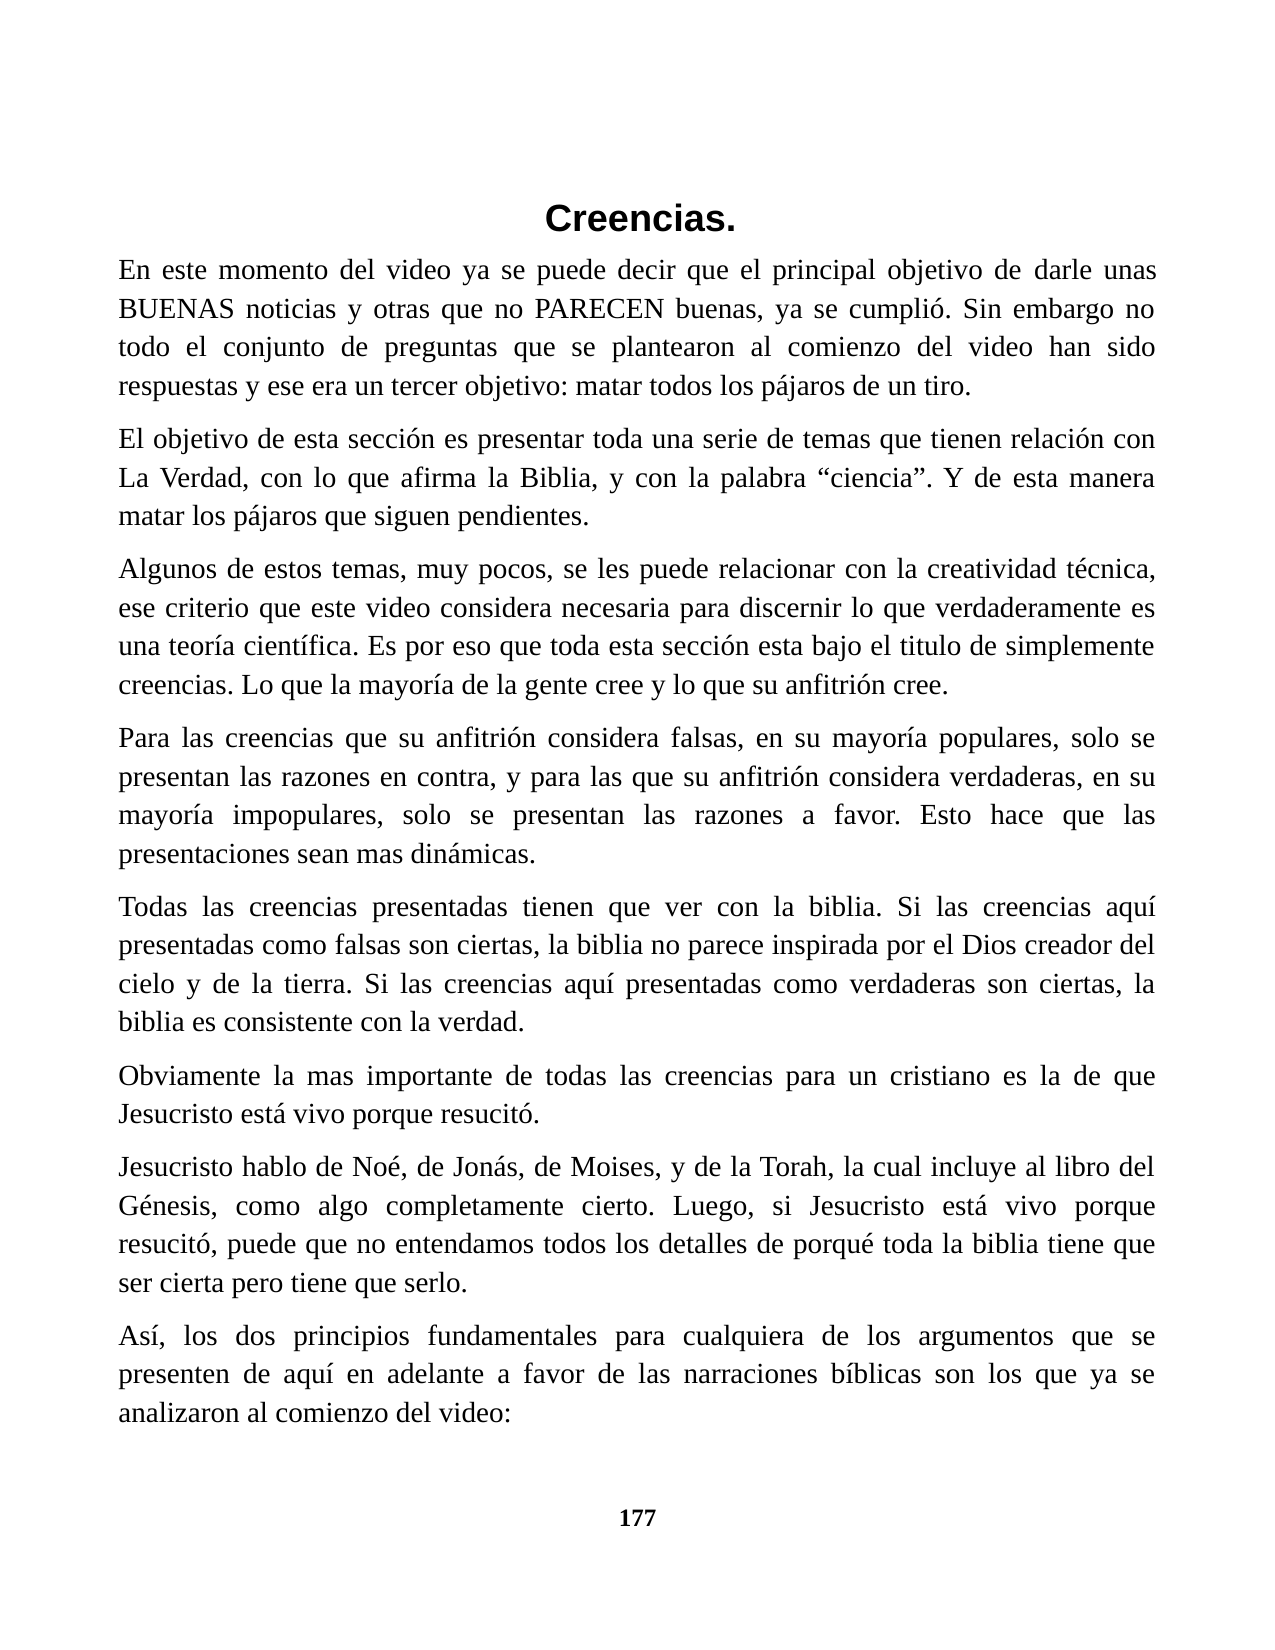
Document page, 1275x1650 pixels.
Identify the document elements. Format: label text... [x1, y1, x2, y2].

text Para las creencias que su anfitrión considera falsas, en su mayoría populares, solo se presentan las razones en contra, y para las que su anfitrión considera verdaderas, en su mayoría impopulares, solo se presentan las razones a favor. Esto hace que las presentaciones sean mas dinámicas. [118, 720, 1157, 869]
text Algunos de estos temas, muy pocos, se les puede relacionar con la creatividad técnica, ese criterio que este video considera necesaria para discernir lo que verdaderamente es una teoría científica. Es por eso que toda esta sección esta bajo el titulo de simplemente creencias. Lo que la mayoría de la gente cree y lo que su anfitrión cree. [118, 551, 1157, 701]
text Jesucristo hablo de Noé, de Jonás, de Moises, y de la Torah, la cual incluye al libro del Génesis, como algo completamente cierto. Luego, si Jesucristo está vivo porque resucitó, puede que no entendamos todos los detalles de porqué toda la biblia tiene que ser cierta pero tiene que serlo. [118, 1149, 1157, 1298]
text El objetivo de esta sección es presentar toda una serie de temas que tienen relación con La Verdad, con lo que afirma la Biblia, y con la palabra “ciencia”. Y de esta manera matar los pájaros que siguen pendientes. [118, 421, 1157, 532]
subtitle Creencias. [124, 196, 1157, 240]
text Todas las creencias presentadas tienen que ver con la biblia. Si las creencias aquí presentadas como falsas son ciertas, la biblia no parece inspirada por el Dios creador del cielo y de la tierra. Si las creencias aquí presentadas como verdaderas son ciertas, la biblia es consistente con la verdad. [118, 889, 1157, 1038]
text En este momento del video ya se puede decir que el principal objetivo de darle unas BUENAS noticias y otras que no PARECEN buenas, ya se cumplió. Sin embargo no todo el conjunto de preguntas que se plantearon al comienzo del video han sido respuestas y ese era un tercer objetivo: matar todos los pájaros de un tiro. [118, 252, 1157, 402]
text Obviamente la mas importante de todas las creencias para un cristiano es la de que Jesucristo está vivo porque resucitó. [118, 1058, 1157, 1130]
text Así, los dos principios fundamentales para cualquiera de los argumentos que se presenten de aquí en adelante a favor de las narraciones bíblicas son los que ya se analizaron al comienzo del video: [118, 1318, 1157, 1429]
